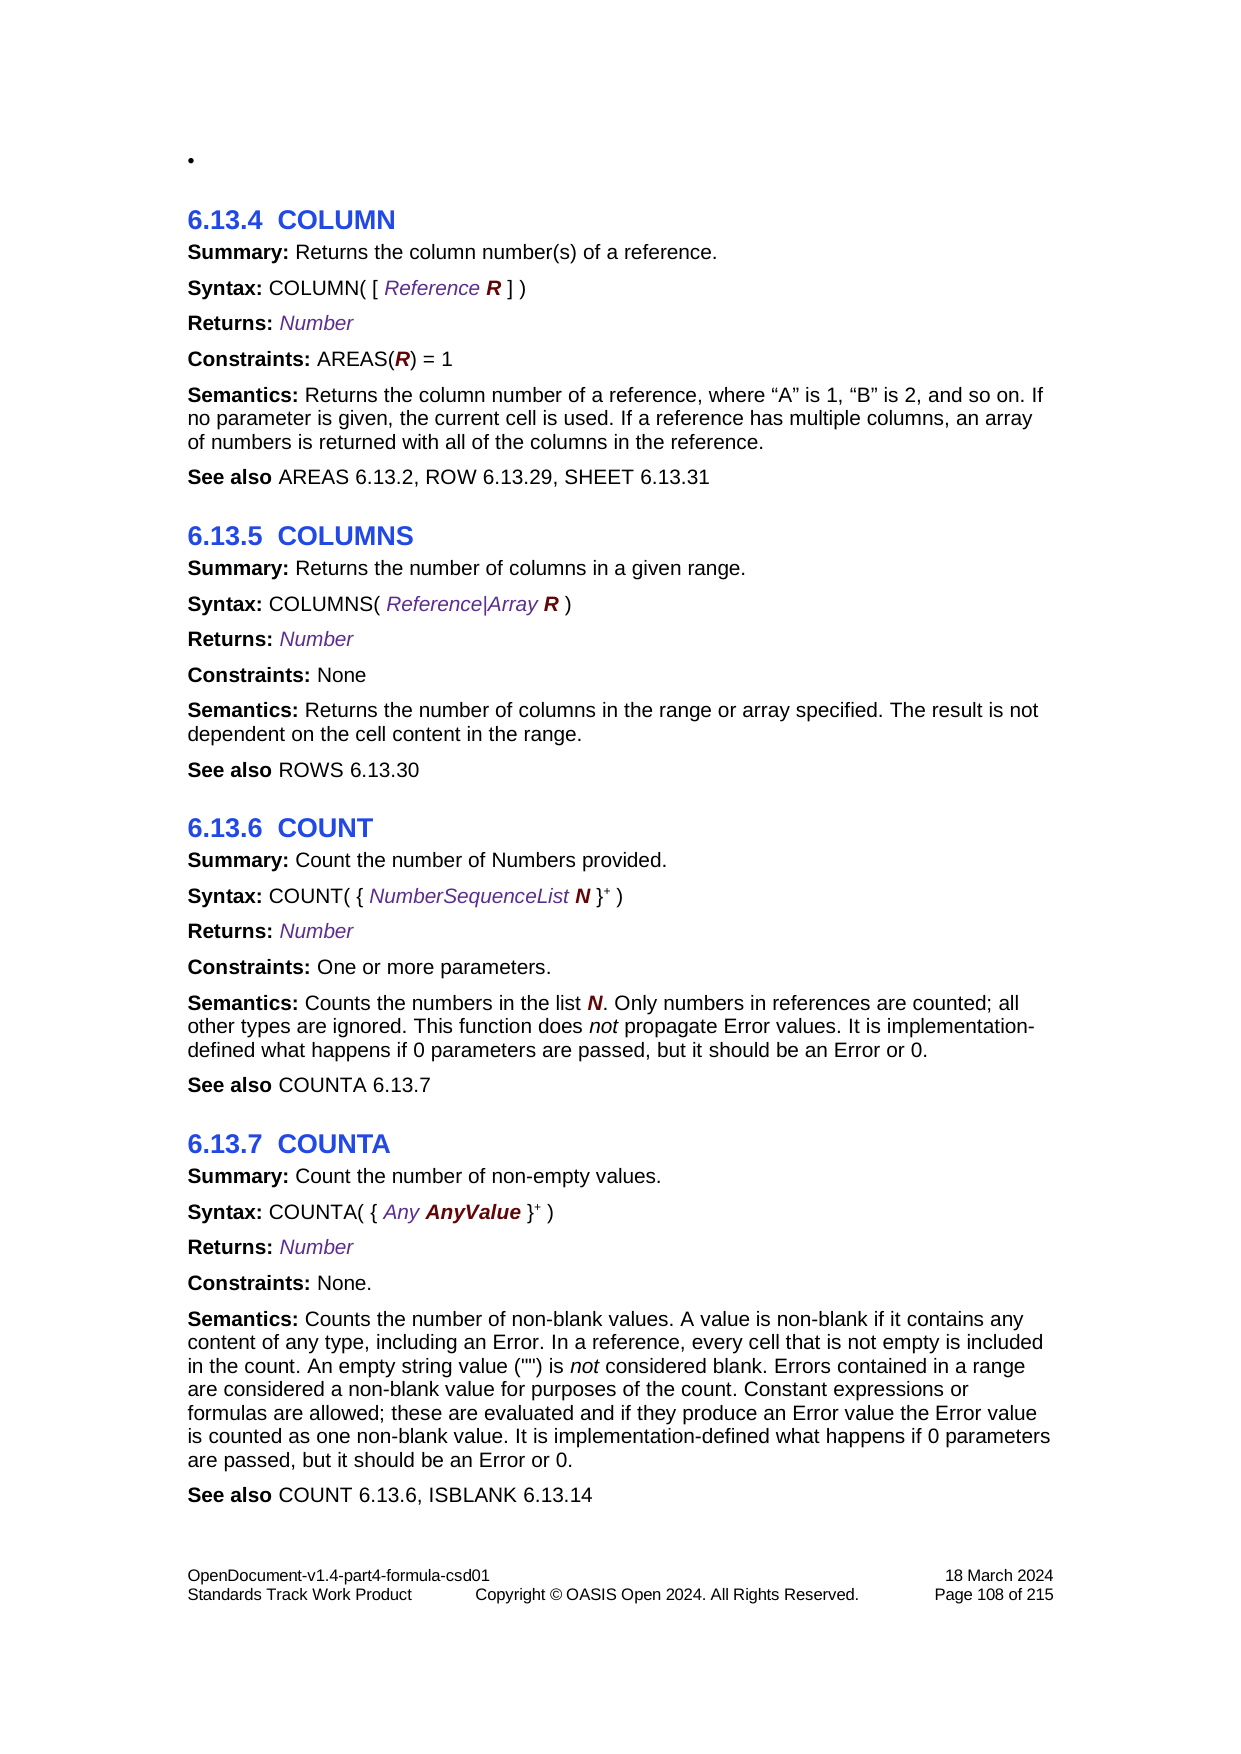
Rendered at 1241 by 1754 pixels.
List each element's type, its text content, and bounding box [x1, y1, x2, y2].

text Constraints: None. [187, 1271, 1053, 1295]
text See also AREAS 6.13.2, ROW 6.13.29, SHEET 6.13.31 [187, 466, 1053, 489]
text Summary: Count the number of Numbers provided. [187, 849, 1053, 872]
text Syntax: COLUMNS( Reference|Array R ) [187, 592, 1053, 616]
text Summary: Returns the number of columns in a given range. [187, 556, 1053, 580]
text Returns: Number [187, 1236, 1053, 1259]
text Constraints: AREAS(R) = 1 [187, 347, 1053, 371]
text Semantics: Counts the number of non-blank values. A value is non-blank if it contains any content of any type, including an Error. In a reference, every cell that is not empty is included in the count. An empty string value ("") is not considered blank. Errors contained in a range are considered a non-blank value for purposes of the count. Constant expressions or formulas are allowed; these are evaluated and if they produce an Error value the Error value is counted as one non-blank value. It is implementation-defined what happens if 0 parameters are passed, but it should be an Error or 0. [187, 1307, 1053, 1472]
text Semantics: Returns the number of columns in the range or array specified. The result is not dependent on the cell content in the range. [187, 699, 1053, 746]
text Syntax: COLUMN( [ Reference R ] ) [187, 276, 1053, 300]
text Summary: Count the number of non-empty values. [187, 1164, 1053, 1188]
text See also COUNTA 6.13.7 [187, 1074, 1053, 1097]
text Returns: Number [187, 312, 1053, 335]
subtitle COLUMNS [187, 520, 1053, 550]
text Returns: Number [187, 628, 1053, 651]
text Returns: Number [187, 920, 1053, 943]
text Syntax: COUNTA( { Any AnyValue }+ ) [187, 1200, 1053, 1224]
text Semantics: Returns the column number of a reference, where “A” is 1, “B” is 2, and so on. If no parameter is given, the current cell is used. If a reference has multiple columns, an array of numbers is returned with all of the columns in the reference. [187, 383, 1053, 454]
text See also COUNT 6.13.6, ISBLANK 6.13.14 [187, 1484, 1053, 1507]
subtitle COUNT [187, 813, 1053, 843]
text Semantics: Counts the numbers in the list N. Only numbers in references are counted; all other types are ignored. This function does not propagate Error values. It is implementation-defined what happens if 0 parameters are passed, but it should be an Error or 0. [187, 991, 1053, 1062]
text Syntax: COUNT( { NumberSequenceList N }+ ) [187, 884, 1053, 908]
text Constraints: None [187, 663, 1053, 687]
text Summary: Returns the column number(s) of a reference. [187, 241, 1053, 264]
text See also ROWS 6.13.30 [187, 758, 1053, 782]
text Constraints: One or more parameters. [187, 956, 1053, 979]
subtitle COLUMN [187, 204, 1053, 234]
subtitle COUNTA [187, 1128, 1053, 1158]
